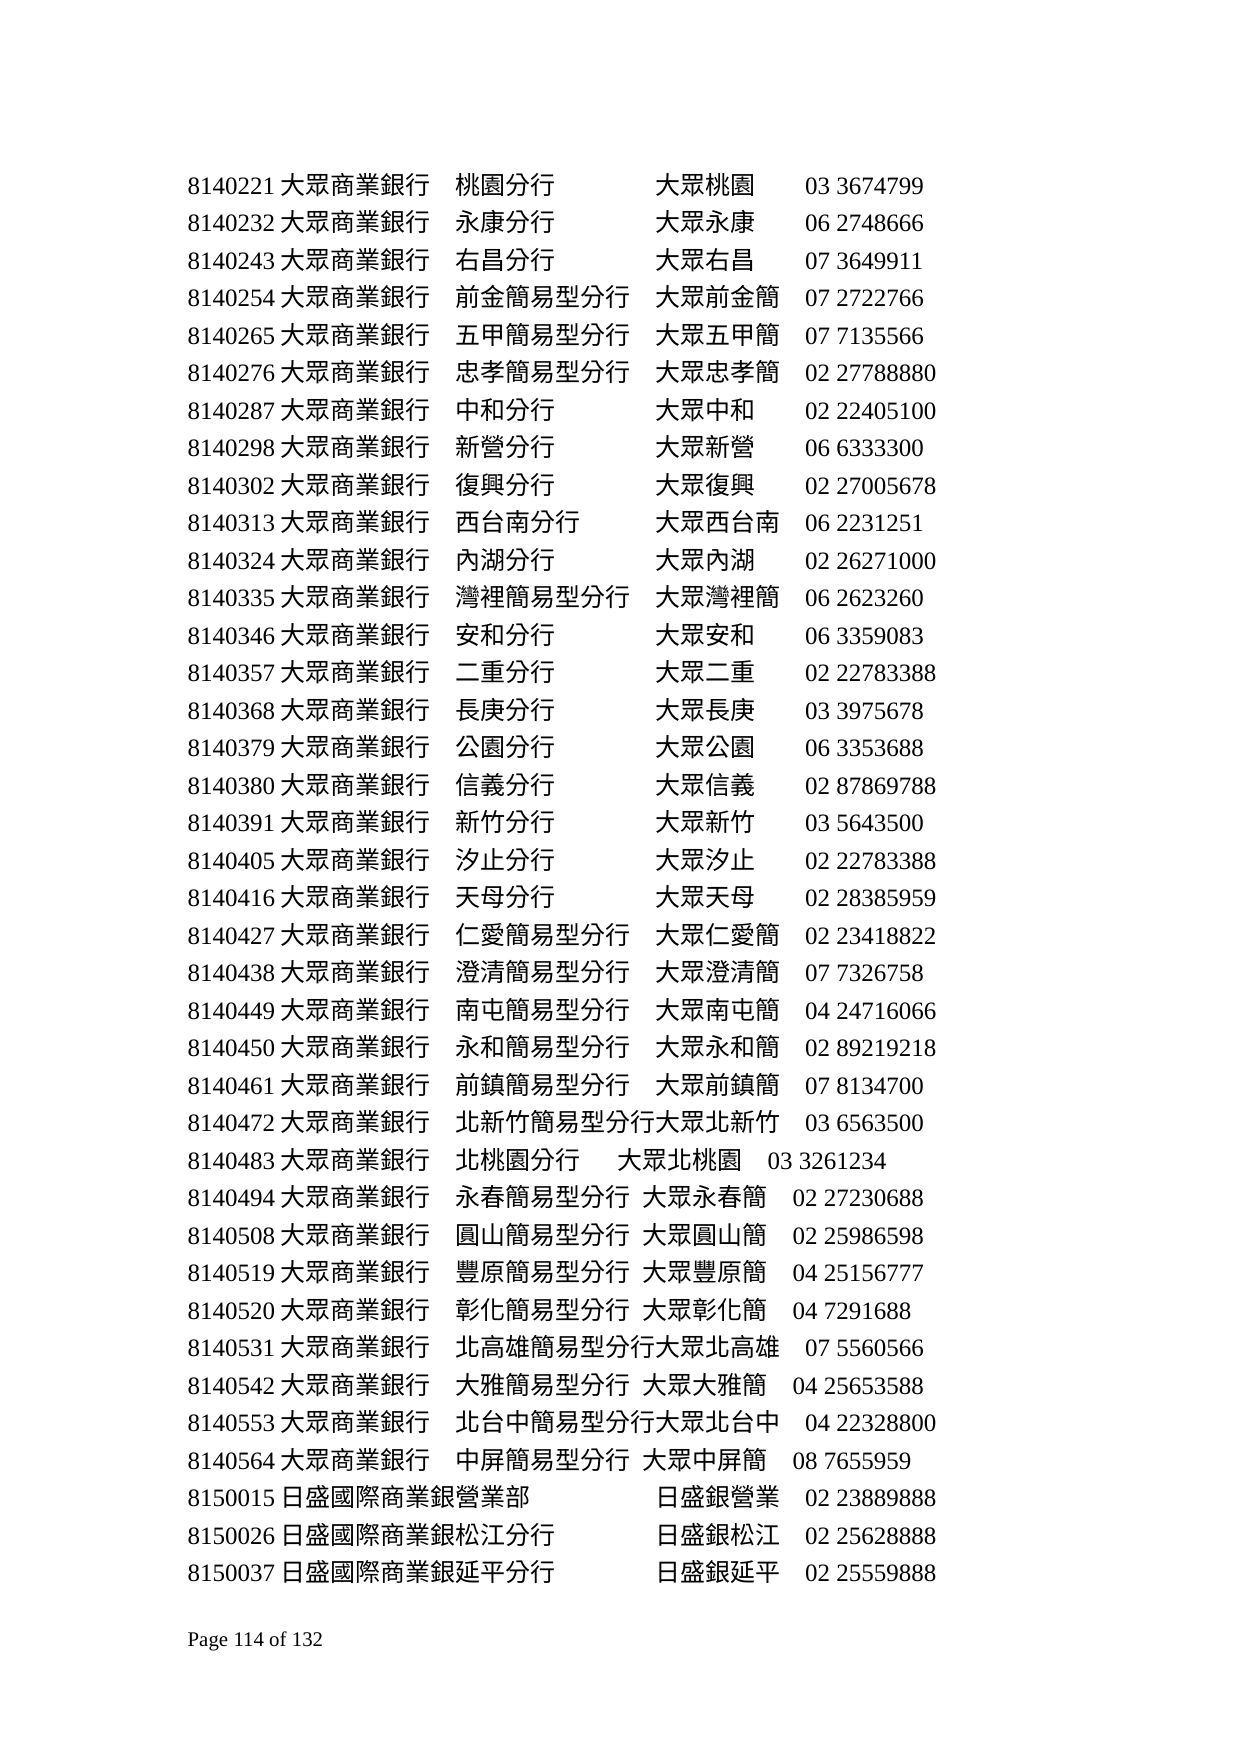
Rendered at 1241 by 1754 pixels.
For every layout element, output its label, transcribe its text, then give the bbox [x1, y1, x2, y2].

text 8140379大眾商業銀行 公園分行 大眾公園 06 3353688 [187, 727, 1053, 764]
text 8150037日盛國際商業銀延平分行 日盛銀延平 02 25559888 [187, 1552, 1053, 1589]
text 8140450大眾商業銀行 永和簡易型分行 大眾永和簡 02 89219218 [187, 1027, 1053, 1064]
text 8140298大眾商業銀行 新營分行 大眾新營 06 6333300 [187, 427, 1053, 464]
text 8140483大眾商業銀行 北桃園分行 大眾北桃園 03 3261234 [187, 1139, 1053, 1177]
text 8140564大眾商業銀行 中屏簡易型分行 大眾中屏簡 08 7655959 [187, 1439, 1053, 1477]
text 8140221大眾商業銀行 桃園分行 大眾桃園 03 3674799 [187, 164, 1053, 202]
text 8140405大眾商業銀行 汐止分行 大眾汐止 02 22783388 [187, 839, 1053, 877]
text 8140368大眾商業銀行 長庚分行 大眾長庚 03 3975678 [187, 689, 1053, 727]
text 8140276大眾商業銀行 忠孝簡易型分行 大眾忠孝簡 02 27788880 [187, 352, 1053, 389]
text 8150015日盛國際商業銀營業部 日盛銀營業 02 23889888 [187, 1477, 1053, 1514]
text 8140553大眾商業銀行 北台中簡易型分行大眾北台中 04 22328800 [187, 1402, 1053, 1439]
text 8140254大眾商業銀行 前金簡易型分行 大眾前金簡 07 2722766 [187, 277, 1053, 314]
text 8140542大眾商業銀行 大雅簡易型分行 大眾大雅簡 04 25653588 [187, 1364, 1053, 1402]
text 8140449大眾商業銀行 南屯簡易型分行 大眾南屯簡 04 24716066 [187, 989, 1053, 1027]
text 8140508大眾商業銀行 圓山簡易型分行 大眾圓山簡 02 25986598 [187, 1214, 1053, 1252]
text 8140520大眾商業銀行 彰化簡易型分行 大眾彰化簡 04 7291688 [187, 1289, 1053, 1327]
text 8140313大眾商業銀行 西台南分行 大眾西台南 06 2231251 [187, 502, 1053, 539]
text 8140461大眾商業銀行 前鎮簡易型分行 大眾前鎮簡 07 8134700 [187, 1064, 1053, 1102]
text 8140438大眾商業銀行 澄清簡易型分行 大眾澄清簡 07 7326758 [187, 952, 1053, 989]
text 8140494大眾商業銀行 永春簡易型分行 大眾永春簡 02 27230688 [187, 1177, 1053, 1214]
text 8140232大眾商業銀行 永康分行 大眾永康 06 2748666 [187, 202, 1053, 239]
text 8140346大眾商業銀行 安和分行 大眾安和 06 3359083 [187, 614, 1053, 652]
text 8140243大眾商業銀行 右昌分行 大眾右昌 07 3649911 [187, 239, 1053, 277]
text 8140531大眾商業銀行 北高雄簡易型分行大眾北高雄 07 5560566 [187, 1327, 1053, 1364]
text 8140519大眾商業銀行 豐原簡易型分行 大眾豐原簡 04 25156777 [187, 1252, 1053, 1289]
text 8140416大眾商業銀行 天母分行 大眾天母 02 28385959 [187, 877, 1053, 914]
text 8140335大眾商業銀行 灣裡簡易型分行 大眾灣裡簡 06 2623260 [187, 577, 1053, 614]
text 8140302大眾商業銀行 復興分行 大眾復興 02 27005678 [187, 464, 1053, 502]
text 8140324大眾商業銀行 內湖分行 大眾內湖 02 26271000 [187, 539, 1053, 577]
text 8140427大眾商業銀行 仁愛簡易型分行 大眾仁愛簡 02 23418822 [187, 914, 1053, 952]
text 8140265大眾商業銀行 五甲簡易型分行 大眾五甲簡 07 7135566 [187, 314, 1053, 352]
text 8140287大眾商業銀行 中和分行 大眾中和 02 22405100 [187, 389, 1053, 427]
text 8150026日盛國際商業銀松江分行 日盛銀松江 02 25628888 [187, 1514, 1053, 1552]
text 8140380大眾商業銀行 信義分行 大眾信義 02 87869788 [187, 764, 1053, 802]
text 8140391大眾商業銀行 新竹分行 大眾新竹 03 5643500 [187, 802, 1053, 839]
text 8140357大眾商業銀行 二重分行 大眾二重 02 22783388 [187, 652, 1053, 689]
text 8140472大眾商業銀行 北新竹簡易型分行大眾北新竹 03 6563500 [187, 1102, 1053, 1139]
